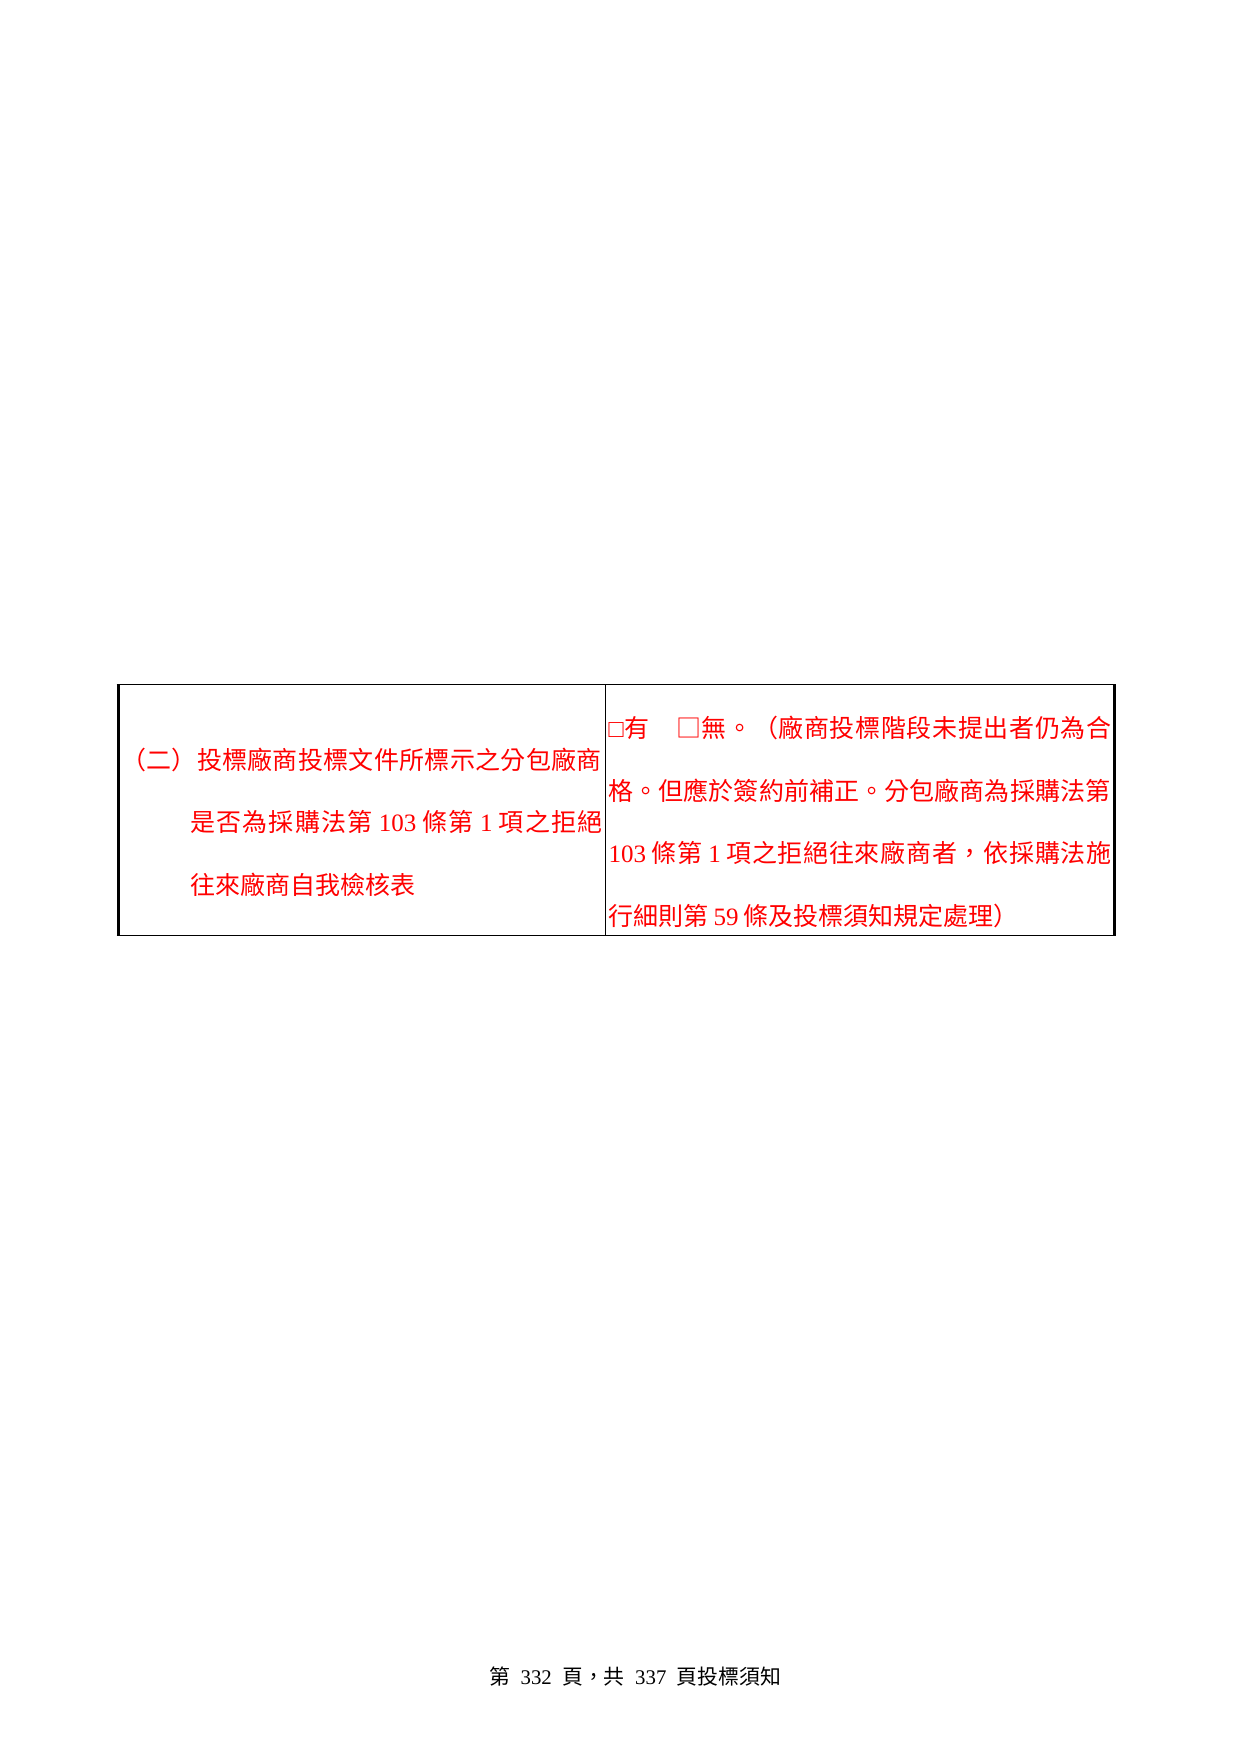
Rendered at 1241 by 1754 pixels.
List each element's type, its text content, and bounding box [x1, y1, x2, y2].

table_cell □有 □無。（廠商投標階段未提出者仍為合格。但應於簽約前補正。分包廠商為採購法第103條第1項之拒絕往來廠商者，依採購法施行細則第59條及投標須知規定處理） [606, 685, 1113, 935]
table_cell （二）投標廠商投標文件所標示之分包廠商是否為採購法第103條第1項之拒絕往來廠商自我檢核表 [120, 685, 605, 935]
